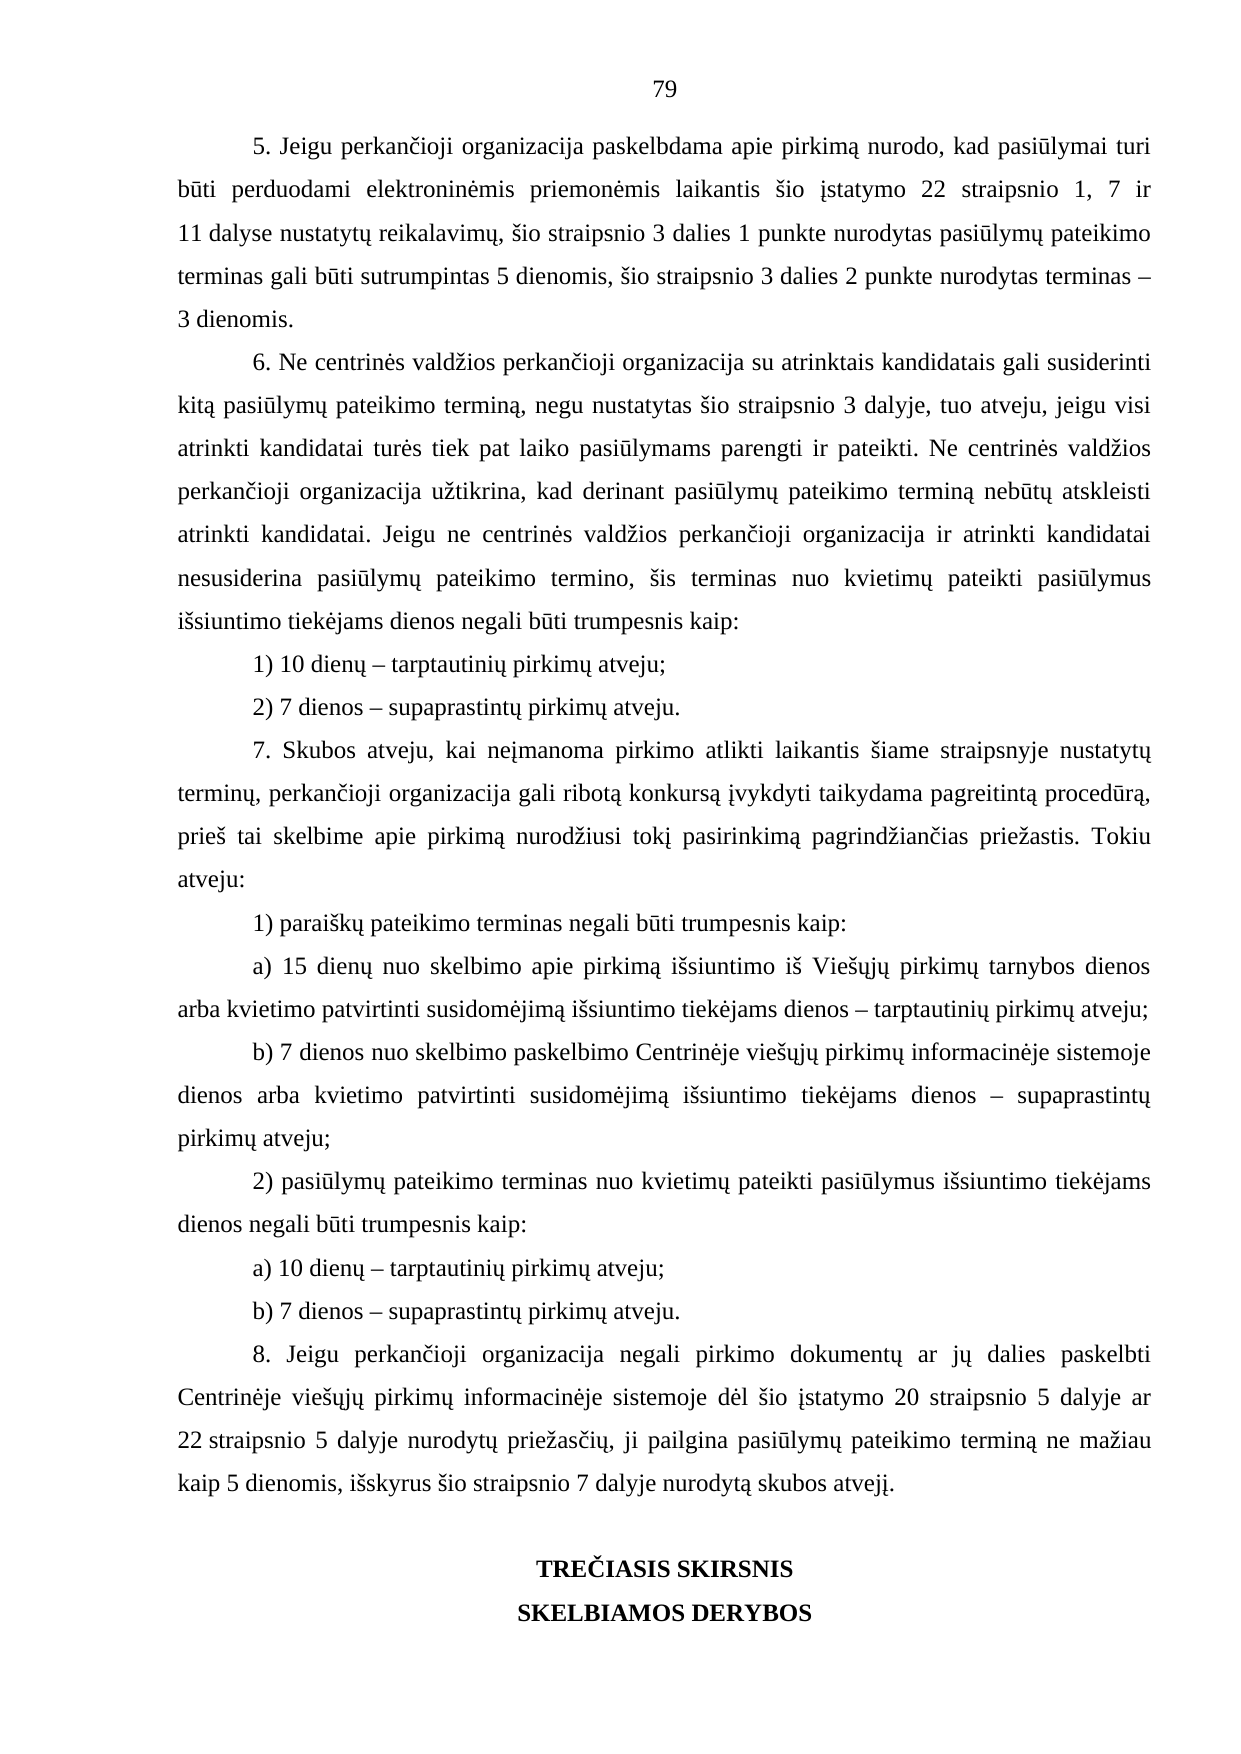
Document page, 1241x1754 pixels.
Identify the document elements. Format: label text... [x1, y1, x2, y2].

text 8. Jeigu perkančioji organizacija negali pirkimo dokumentų ar jų dalies paskelbti Centrinėje viešųjų pirkimų informacinėje sistemoje dėl šio įstatymo 20 straipsnio 5 dalyje ar 22 straipsnio 5 dalyje nurodytų priežasčių, ji pailgina pasiūlymų pateikimo terminą ne mažiau kaip 5 dienomis, išskyrus šio straipsnio 7 dalyje nurodytą skubos atvejį. [177, 1339, 1152, 1497]
text TREČIASIS SKIRSNIS [177, 1554, 1152, 1583]
text 5. Jeigu perkančioji organizacija paskelbdama apie pirkimą nurodo, kad pasiūlymai turi būti perduodami elektroninėmis priemonėmis laikantis šio įstatymo 22 straipsnio 1, 7 ir 11 dalyse nustatytų reikalavimų, šio straipsnio 3 dalies 1 punkte nurodytas pasiūlymų pateikimo terminas gali būti sutrumpintas 5 dienomis, šio straipsnio 3 dalies 2 punkte nurodytas terminas – 3 dienomis. [177, 131, 1152, 333]
text b) 7 dienos – supaprastintų pirkimų atveju. [177, 1296, 1152, 1324]
text a) 10 dienų – tarptautinių pirkimų atveju; [177, 1253, 1152, 1281]
text 2) pasiūlymų pateikimo terminas nuo kvietimų pateikti pasiūlymus išsiuntimo tiekėjams dienos negali būti trumpesnis kaip: [177, 1166, 1152, 1238]
text 7. Skubos atveju, kai neįmanoma pirkimo atlikti laikantis šiame straipsnyje nustatytų terminų, perkančioji organizacija gali ribotą konkursą įvykdyti taikydama pagreitintą procedūrą, prieš tai skelbime apie pirkimą nurodžiusi tokį pasirinkimą pagrindžiančias priežastis. Tokiu atveju: [177, 735, 1152, 893]
text 1) 10 dienų – tarptautinių pirkimų atveju; [177, 649, 1152, 678]
text a) 15 dienų nuo skelbimo apie pirkimą išsiuntimo iš Viešųjų pirkimų tarnybos dienos arba kvietimo patvirtinti susidomėjimą išsiuntimo tiekėjams dienos – tarptautinių pirkimų atveju; [177, 951, 1152, 1023]
text 6. Ne centrinės valdžios perkančioji organizacija su atrinktais kandidatais gali susiderinti kitą pasiūlymų pateikimo terminą, negu nustatytas šio straipsnio 3 dalyje, tuo atveju, jeigu visi atrinkti kandidatai turės tiek pat laiko pasiūlymams parengti ir pateikti. Ne centrinės valdžios perkančioji organizacija užtikrina, kad derinant pasiūlymų pateikimo terminą nebūtų atskleisti atrinkti kandidatai. Jeigu ne centrinės valdžios perkančioji organizacija ir atrinkti kandidatai nesusiderina pasiūlymų pateikimo termino, šis terminas nuo kvietimų pateikti pasiūlymus išsiuntimo tiekėjams dienos negali būti trumpesnis kaip: [177, 347, 1152, 634]
text 1) paraiškų pateikimo terminas negali būti trumpesnis kaip: [177, 908, 1152, 936]
text b) 7 dienos nuo skelbimo paskelbimo Centrinėje viešųjų pirkimų informacinėje sistemoje dienos arba kvietimo patvirtinti susidomėjimą išsiuntimo tiekėjams dienos – supaprastintų pirkimų atveju; [177, 1037, 1152, 1152]
text 2) 7 dienos – supaprastintų pirkimų atveju. [177, 692, 1152, 721]
text SKELBIAMOS DERYBOS [177, 1598, 1152, 1626]
